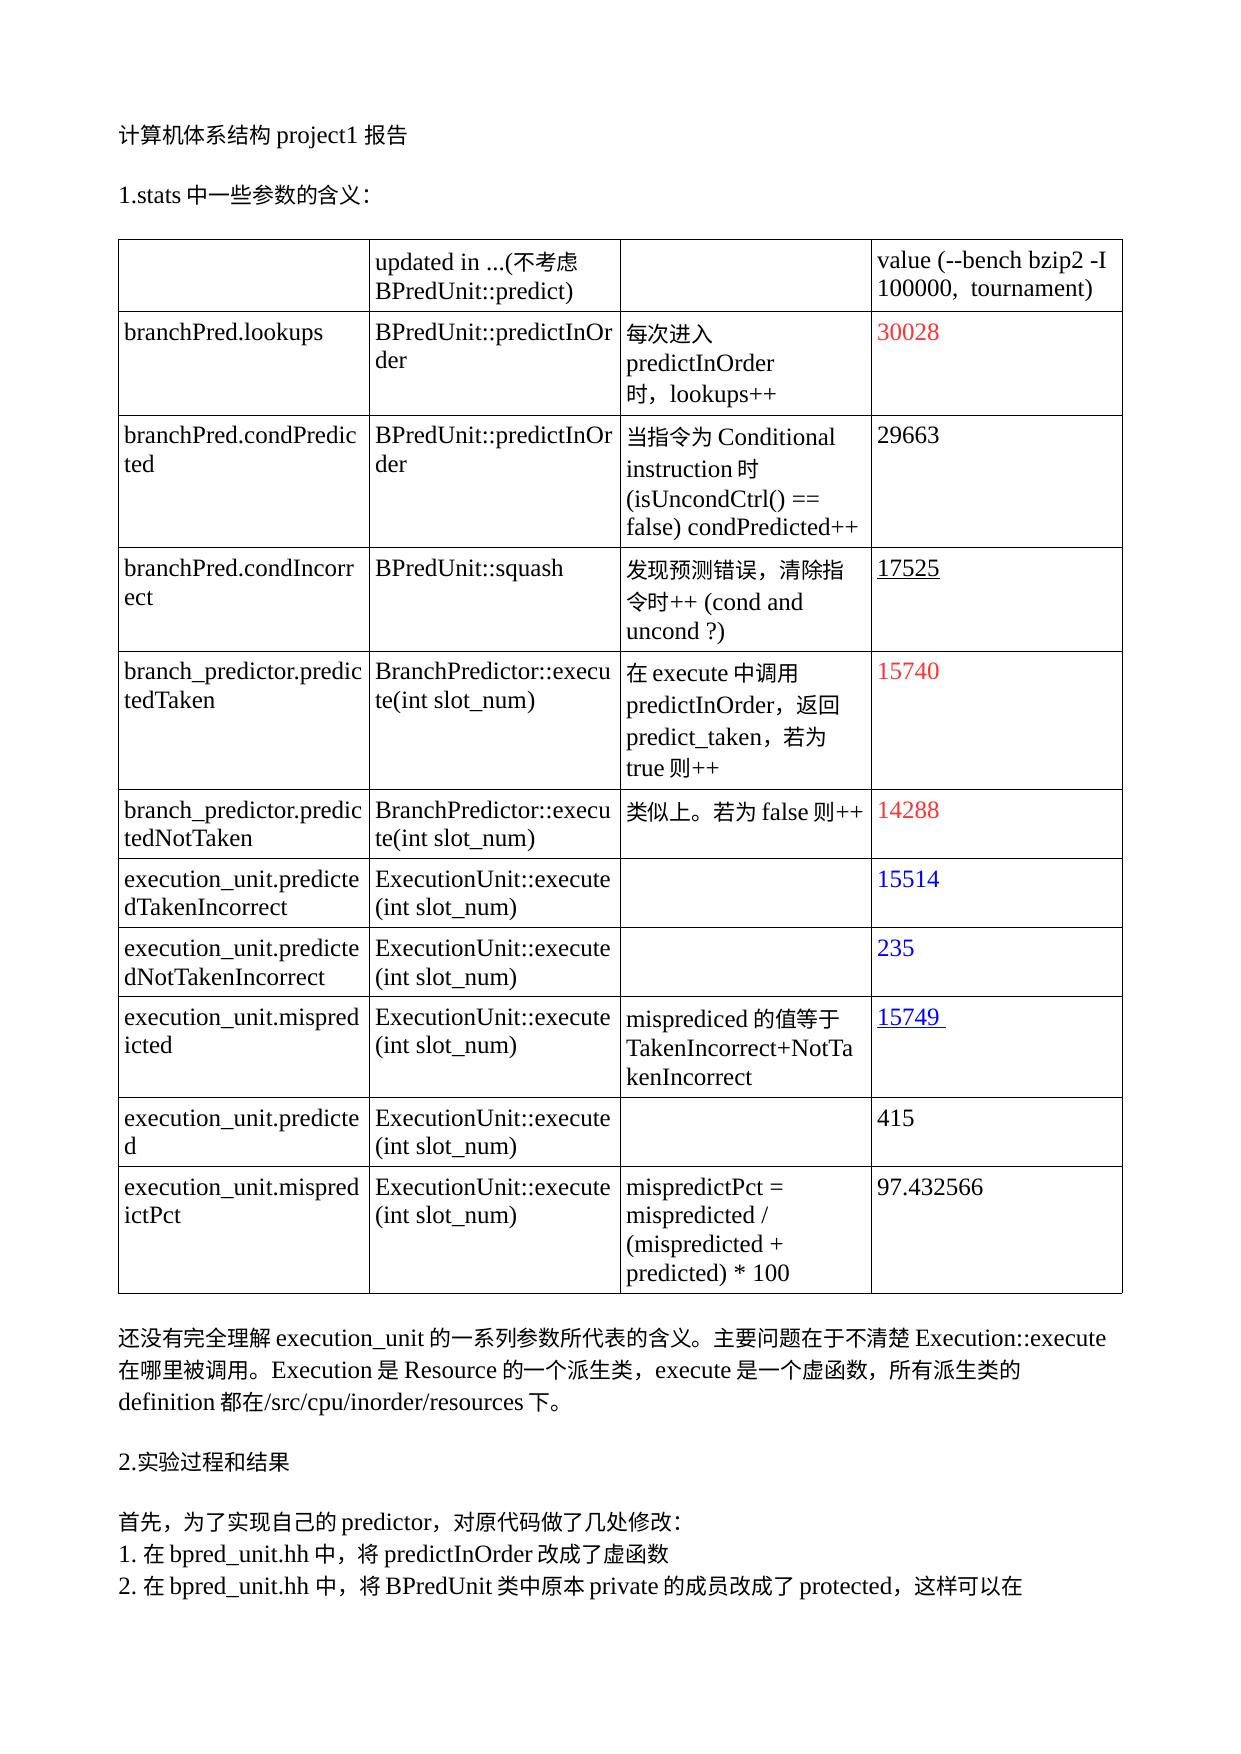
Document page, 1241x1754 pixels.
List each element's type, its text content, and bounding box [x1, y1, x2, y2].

text 首先，为了实现自己的predictor，对原代码做了几处修改： [118, 1505, 1122, 1537]
table_cell 当指令为Conditional instruction时(isUncondCtrl() == false) condPredicted++ [621, 416, 871, 547]
table_cell ExecutionUnit::execute(int slot_num) [370, 928, 620, 996]
table_cell 30028 [872, 312, 1122, 414]
table_cell mispredictPct = mispredicted / (mispredicted + predicted) * 100 [621, 1167, 871, 1292]
text 1. 在bpred_unit.hh中，将predictInOrder改成了虚函数 [118, 1537, 1122, 1569]
table_header [119, 240, 369, 311]
table_cell branchPred.condIncorrect [119, 548, 369, 651]
table_cell [621, 1098, 871, 1166]
table_cell 235 [872, 928, 1122, 996]
table_cell execution_unit.predicted [119, 1098, 369, 1166]
table_cell 在execute中调用predictInOrder，返回predict_taken，若为true则++ [621, 652, 871, 789]
table_header [621, 240, 871, 311]
table_cell ExecutionUnit::execute(int slot_num) [370, 1167, 620, 1292]
table_cell BranchPredictor::execute(int slot_num) [370, 652, 620, 789]
table_cell BPredUnit::squash [370, 548, 620, 651]
table_cell BPredUnit::predictInOrder [370, 312, 620, 414]
text 2. 在bpred_unit.hh 中，将BPredUnit类中原本private的成员改成了protected，这样可以在 [118, 1569, 1122, 1600]
table_cell BranchPredictor::execute(int slot_num) [370, 790, 620, 858]
table_cell execution_unit.predictedTakenIncorrect [119, 859, 369, 927]
table_cell ExecutionUnit::execute(int slot_num) [370, 1098, 620, 1166]
table_cell branchPred.lookups [119, 312, 369, 414]
table_cell [621, 859, 871, 927]
table_cell 15740 [872, 652, 1122, 789]
table_cell [621, 928, 871, 996]
table_cell 每次进入predictInOrder时，lookups++ [621, 312, 871, 414]
table_cell 14288 [872, 790, 1122, 858]
table_cell 15749 [872, 997, 1122, 1097]
text 1.stats中一些参数的含义： [118, 178, 1122, 210]
table_cell 17525 [872, 548, 1122, 651]
table_cell 415 [872, 1098, 1122, 1166]
text 2.实验过程和结果 [118, 1445, 1122, 1477]
table_cell branch_predictor.predictedNotTaken [119, 790, 369, 858]
table_cell branch_predictor.predictedTaken [119, 652, 369, 789]
table_cell 15514 [872, 859, 1122, 927]
text 计算机体系结构 project1 报告 [118, 118, 1122, 150]
table_header value (--bench bzip2 -I 100000, tournament) [872, 240, 1122, 311]
table_cell 发现预测错误，清除指令时++ (cond and uncond ?) [621, 548, 871, 651]
table_cell execution_unit.mispredictPct [119, 1167, 369, 1292]
table_cell BPredUnit::predictInOrder [370, 416, 620, 547]
table_cell ExecutionUnit::execute(int slot_num) [370, 997, 620, 1097]
text 还没有完全理解execution_unit的一系列参数所代表的含义。主要问题在于不清楚Execution::execute在哪里被调用。Execution是Resource的一个派生类，execute是一个虚函数，所有派生类的definition都在/src/cpu/inorder/resources下。 [118, 1321, 1122, 1416]
table_cell execution_unit.predictedNotTakenIncorrect [119, 928, 369, 996]
table_cell 29663 [872, 416, 1122, 547]
table_cell execution_unit.mispredicted [119, 997, 369, 1097]
table_cell branchPred.condPredicted [119, 416, 369, 547]
table_cell 类似上。若为false则++ [621, 790, 871, 858]
table_cell 97.432566 [872, 1167, 1122, 1292]
table_cell ExecutionUnit::execute(int slot_num) [370, 859, 620, 927]
table_header updated in ...(不考虑BPredUnit::predict) [370, 240, 620, 311]
table_cell misprediced的值等于TakenIncorrect+NotTakenIncorrect [621, 997, 871, 1097]
